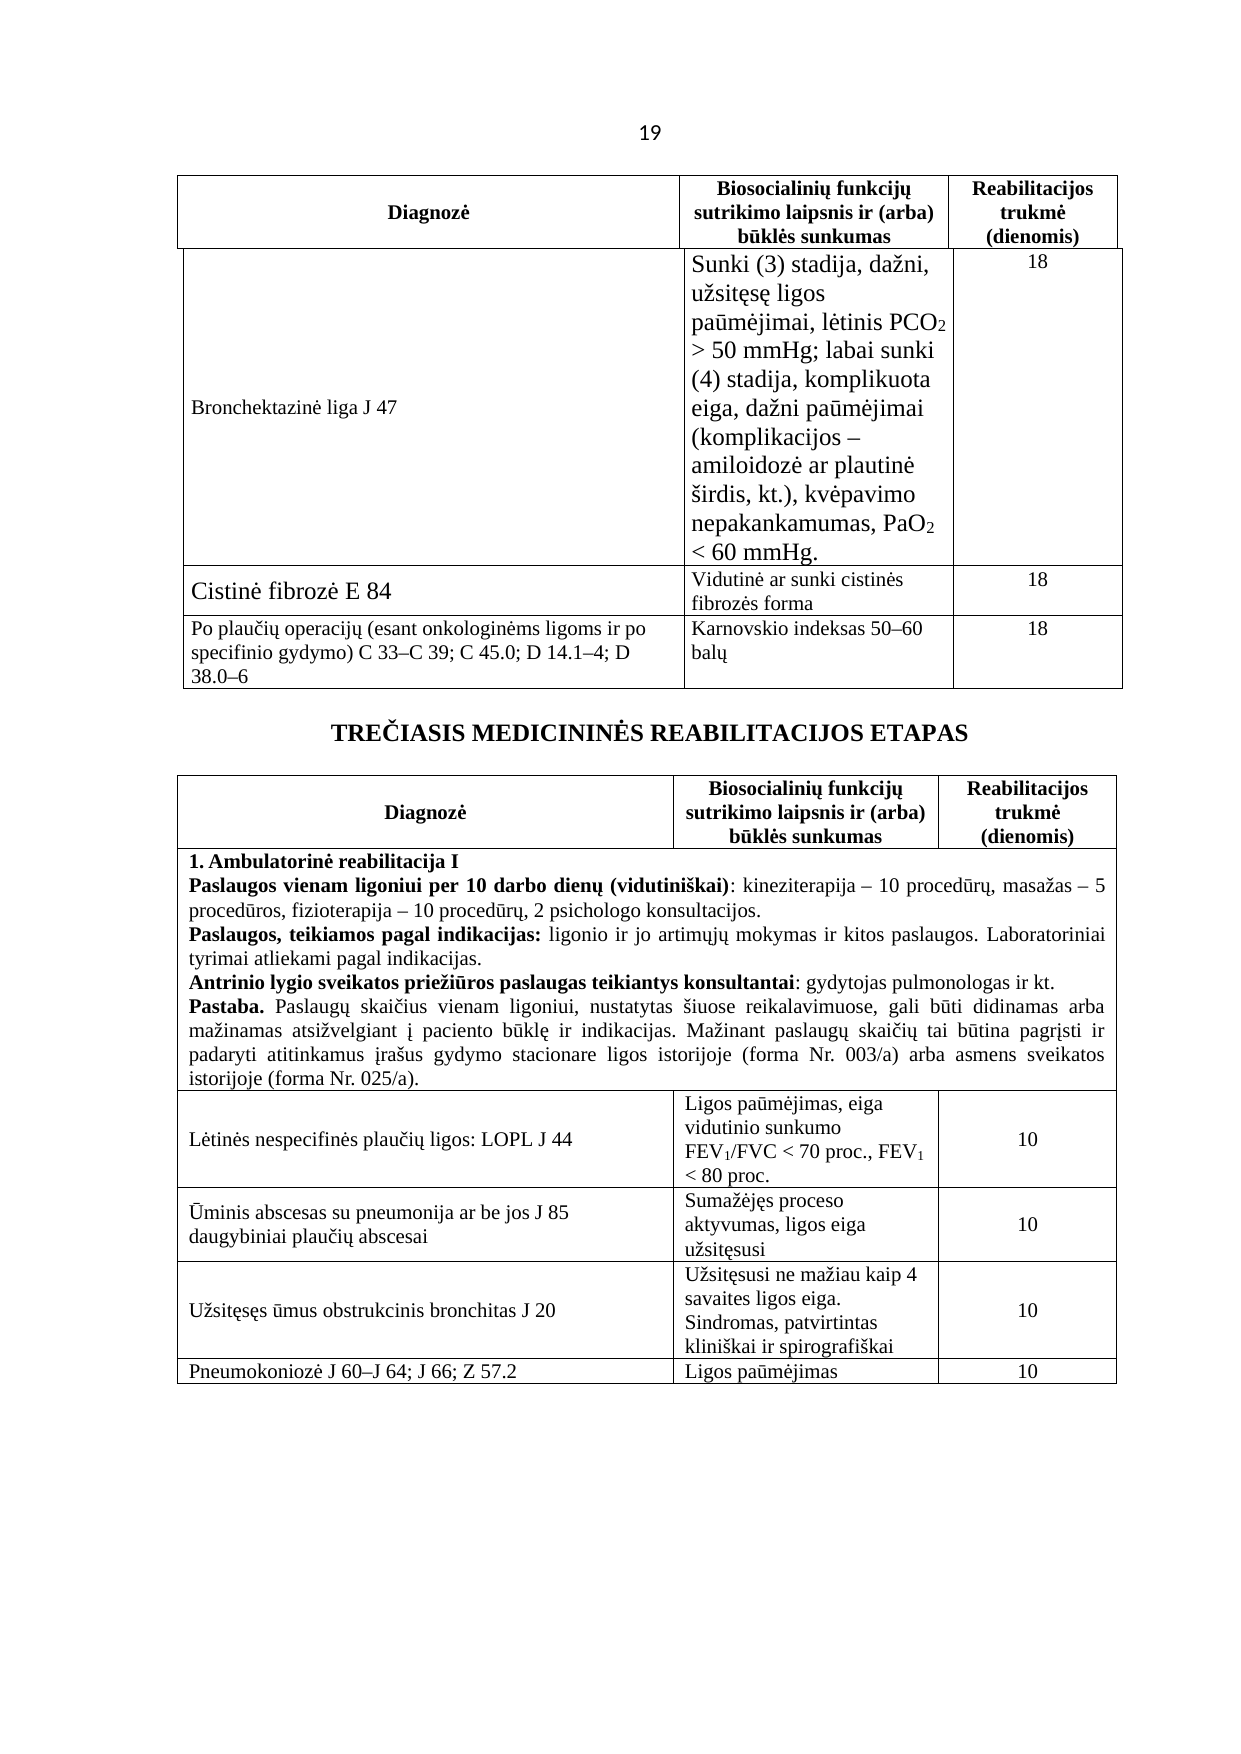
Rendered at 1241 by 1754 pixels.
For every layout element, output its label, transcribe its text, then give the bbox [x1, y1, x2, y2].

table_cell Karnovskio indeksas 50–60 balų [685, 616, 953, 688]
table_cell [1117, 1358, 1122, 1383]
table_header Reabilitacijos trukmė (dienomis) [949, 176, 1117, 248]
table_cell [1117, 1261, 1122, 1358]
table_cell Vidutinė ar sunki cistinės fibrozės forma [685, 566, 953, 614]
table_cell Bronchektazinė liga J 47 [184, 249, 684, 565]
table_cell Sunki (3) stadija, dažni, užsitęsę ligos paūmėjimai, lėtinis PCO2 > 50 mmHg; labai sunki (4) stadija, komplikuota eiga, dažni paūmėjimai (komplikacijos – amiloidozė ar plautinė širdis, kt.), kvėpavimo nepakankamumas, PaO2 < 60 mmHg. [685, 249, 953, 565]
table_cell Ligos paūmėjimas [674, 1359, 938, 1383]
table_cell 18 [954, 566, 1122, 614]
table_cell 1. Ambulatorinė reabilitacija I Paslaugos vienam ligoniui per 10 darbo dienų (vidutiniškai): kineziterapija – 10 procedūrų, masažas – 5 procedūros, fizioterapija – 10 procedūrų, 2 psichologo konsultacijos. Paslaugos, teikiamos pagal indikacijas: ligonio ir jo artimųjų mokymas ir kitos paslaugos. Laboratoriniai tyrimai atliekami pagal indikacijas. Antrinio lygio sveikatos priežiūros paslaugas teikiantys konsultantai: gydytojas pulmonologas ir kt. Pastaba. Paslaugų skaičius vienam ligoniui, nustatytas šiuose reikalavimuose, gali būti didinamas arba mažinamas atsižvelgiant į paciento būklę ir indikacijas. Mažinant paslaugų skaičių tai būtina pagrįsti ir padaryti atitinkamus įrašus gydymo stacionare ligos istorijoje (forma Nr. 003/a) arba asmens sveikatos istorijoje (forma Nr. 025/a). [178, 849, 1116, 1090]
table_cell 10 [939, 1091, 1116, 1187]
table_cell [1117, 1090, 1122, 1187]
table_cell [177, 615, 183, 688]
table_cell Užsitęsusi ne mažiau kaip 4 savaites ligos eiga. Sindromas, patvirtintas kliniškai ir spirografiškai [674, 1262, 938, 1358]
table_cell 10 [939, 1188, 1116, 1261]
table_cell 18 [954, 616, 1122, 688]
table_cell Ūminis abscesas su pneumonija ar be jos J 85 daugybiniai plaučių abscesai [178, 1188, 673, 1261]
table_cell [177, 565, 183, 614]
table_header Reabilitacijos trukmė (dienomis) [939, 776, 1116, 848]
table_header Biosocialinių funkcijų sutrikimo laipsnis ir (arba) būklės sunkumas [680, 176, 948, 248]
table_cell 18 [954, 249, 1122, 565]
table_cell Pneumokoniozė J 60–J 64; J 66; Z 57.2 [178, 1359, 673, 1383]
table_cell Lėtinės nespecifinės plaučių ligos: LOPL J 44 [178, 1091, 673, 1187]
table_cell Užsitęsęs ūmus obstrukcinis bronchitas J 20 [178, 1262, 673, 1358]
table_cell Sumažėjęs proceso aktyvumas, ligos eiga užsitęsusi [674, 1188, 938, 1261]
table_cell Po plaučių operacijų (esant onkologinėms ligoms ir po specifinio gydymo) C 33–C 39; C 45.0; D 14.1–4; D 38.0–6 [184, 616, 684, 688]
table_cell 10 [939, 1359, 1116, 1383]
table_header Diagnozė [178, 176, 679, 248]
table_cell [1117, 1187, 1122, 1261]
table_cell [1117, 848, 1122, 1090]
table_header [1118, 175, 1122, 248]
subtitle TREČIASIS medicininės REABILITACIJOS ETAPAS [177, 718, 1122, 746]
table_cell [177, 249, 183, 565]
table_header [1117, 775, 1122, 848]
table_header Diagnozė [178, 776, 673, 848]
table_header Biosocialinių funkcijų sutrikimo laipsnis ir (arba) būklės sunkumas [674, 776, 938, 848]
table_cell Ligos paūmėjimas, eiga vidutinio sunkumo FEV1/FVC < 70 proc., FEV1 < 80 proc. [674, 1091, 938, 1187]
table_cell Cistinė fibrozė E 84 [184, 566, 684, 614]
table_cell 10 [939, 1262, 1116, 1358]
